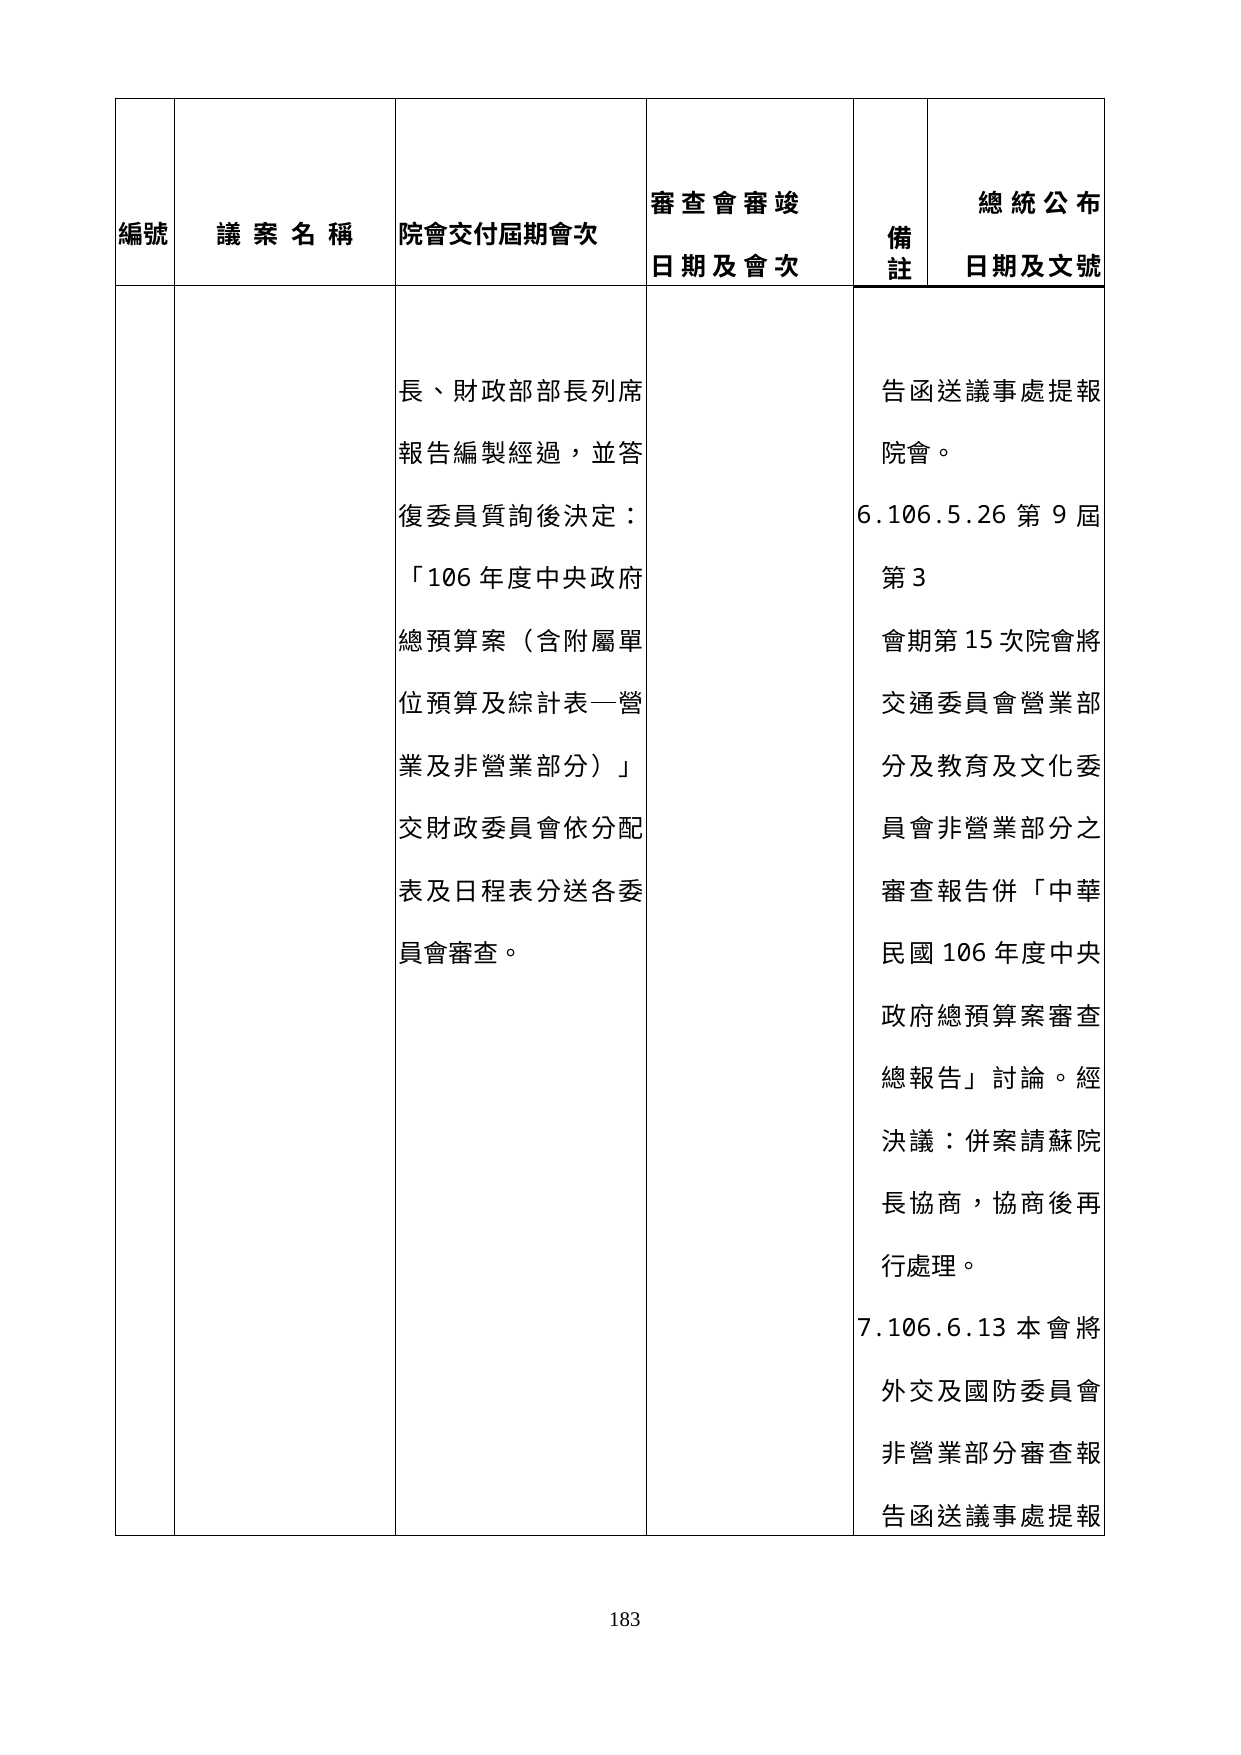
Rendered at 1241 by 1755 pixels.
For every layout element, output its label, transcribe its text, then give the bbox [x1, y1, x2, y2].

table_cell 長、財政部部長列席報告編製經過，並答復委員質詢後決定：「106年度中央政府總預算案（含附屬單位預算及綜計表─營業及非營業部分）」交財政委員會依分配表及日程表分送各委員會審查。 [396, 286, 646, 1535]
table_header 審查會審竣 日期及會次 [647, 99, 853, 285]
table_header 議 案 名 稱 [175, 99, 395, 285]
table_cell [647, 286, 853, 1535]
table_cell [175, 286, 395, 1535]
table_header 總統公布 日期及文號 [928, 99, 1104, 285]
table_cell [116, 286, 174, 1535]
table_header 院會交付屆期會次 [396, 99, 646, 285]
table_header 備註 [854, 99, 927, 285]
table_header 編號 [116, 99, 174, 285]
table_cell 告函送議事處提報院會。 6.106.5.26第9屆第3 會期第15次院會將交通委員會營業部分及教育及文化委員會非營業部分之審查報告併「中華民國106年度中央政府總預算案審查總報告」討論。經決議：併案請蘇院長協商，協商後再行處理。 7.106.6.13本會將外交及國防委員會非營業部分審查報告函送議事處提報 [854, 288, 1104, 1535]
